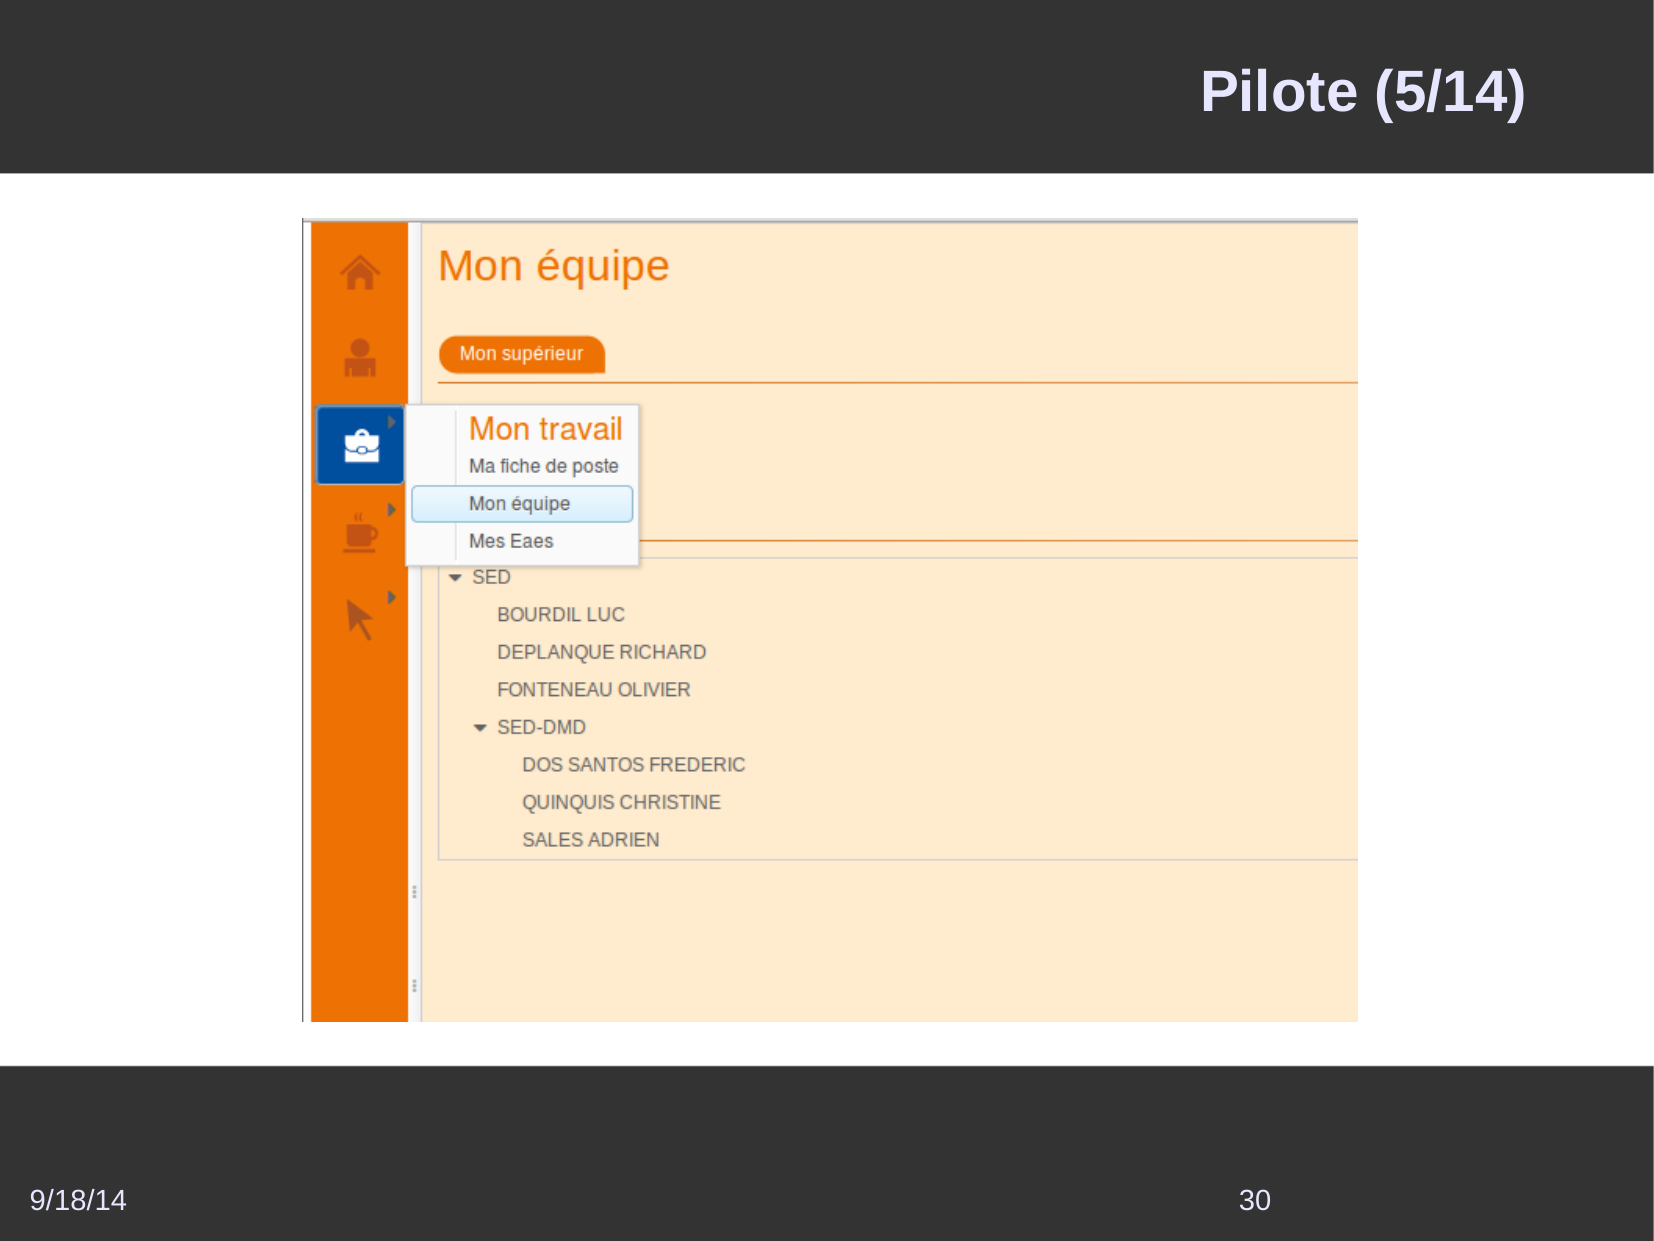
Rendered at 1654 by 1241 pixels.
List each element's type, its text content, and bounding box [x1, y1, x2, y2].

text_box [1238, 1181, 1625, 1241]
picture [0, 0, 1654, 1241]
text_box 9/18/14 [29, 1181, 566, 1241]
title Pilote (5/14) [1200, 53, 1642, 124]
